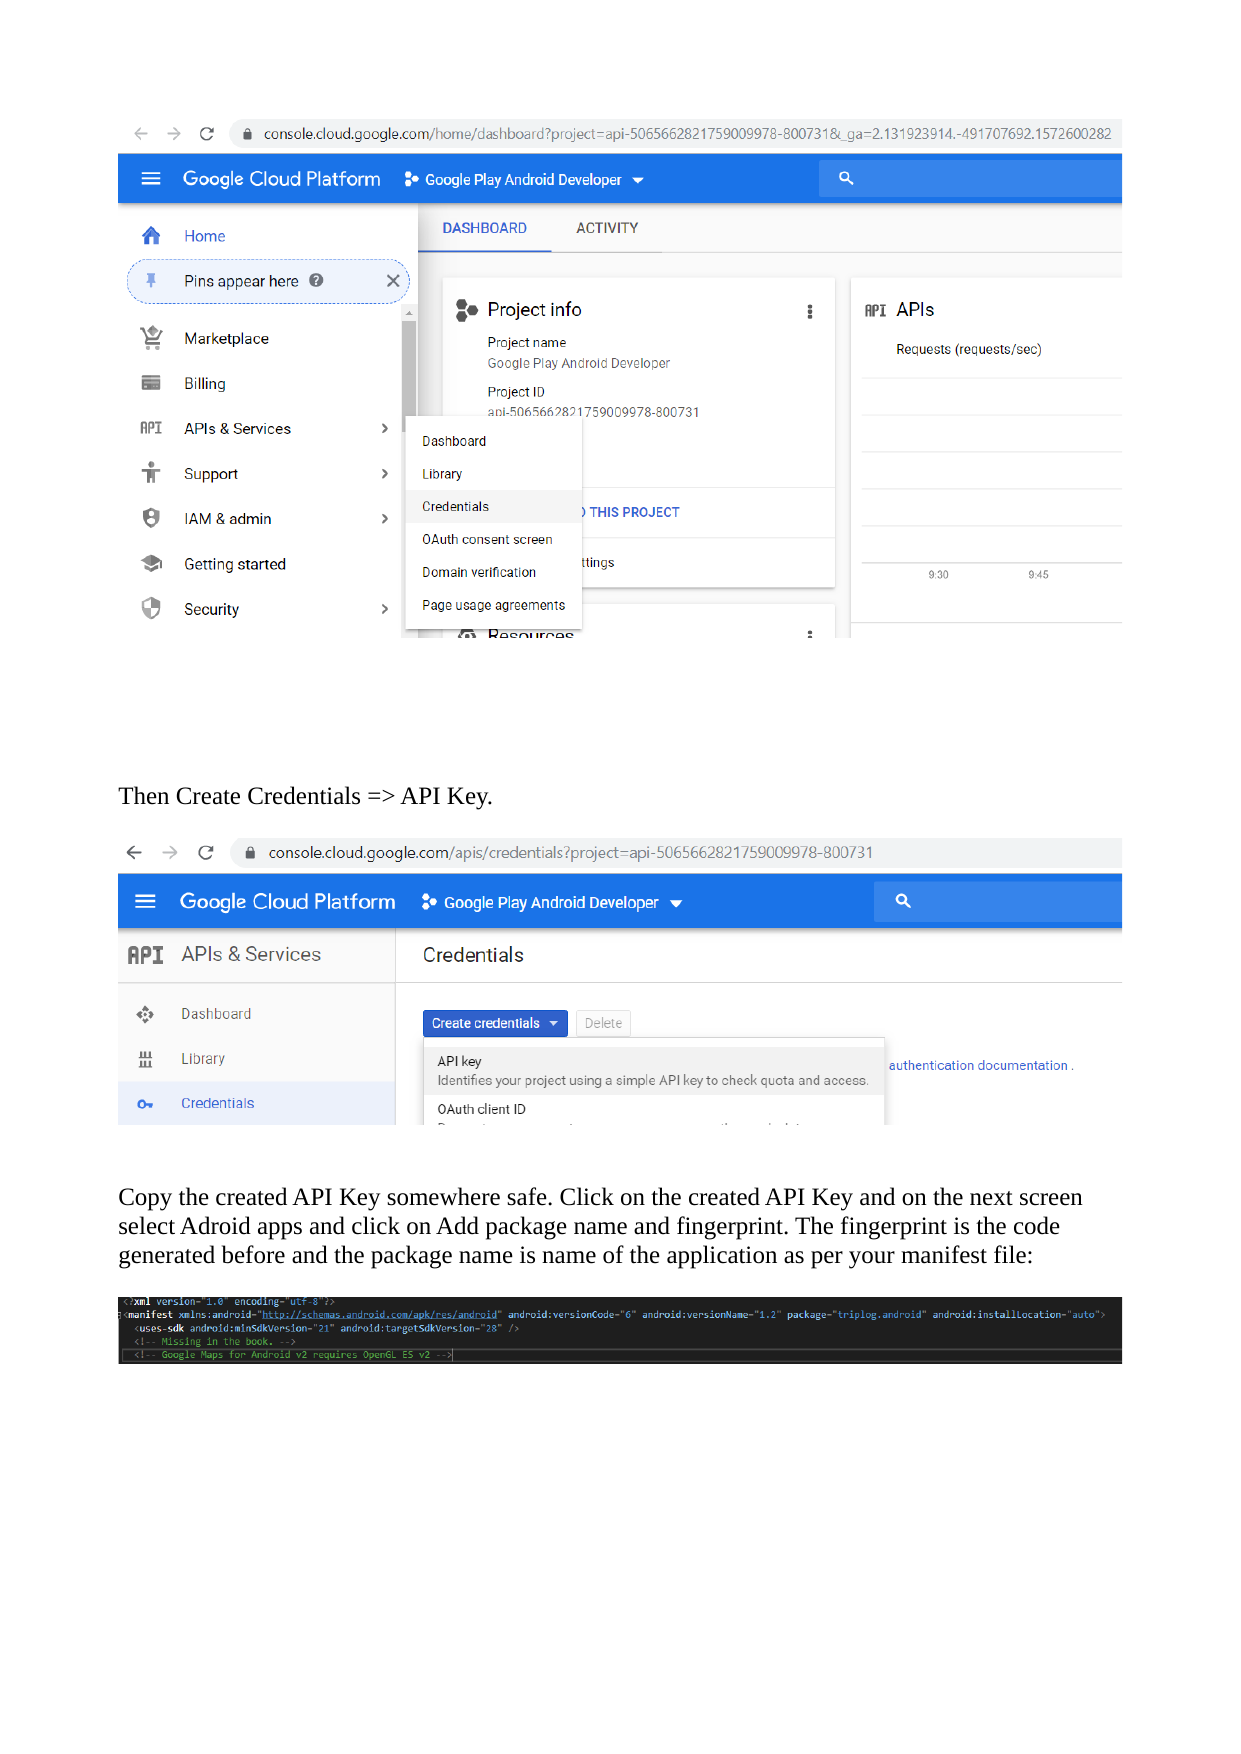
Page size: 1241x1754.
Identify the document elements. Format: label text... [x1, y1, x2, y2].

text Copy the created API Key somewhere safe. Click on the created API Key and on the next screen select Adroid apps and click on Add package name and fingerprint. The fingerprint is the code generated before and the package name is name of the application as per your manifest file: [118, 1182, 1122, 1269]
picture [118, 838, 1123, 1125]
text Then Create Credentials => API Key. [118, 781, 1122, 810]
picture [118, 1297, 1123, 1364]
picture [118, 118, 1123, 638]
